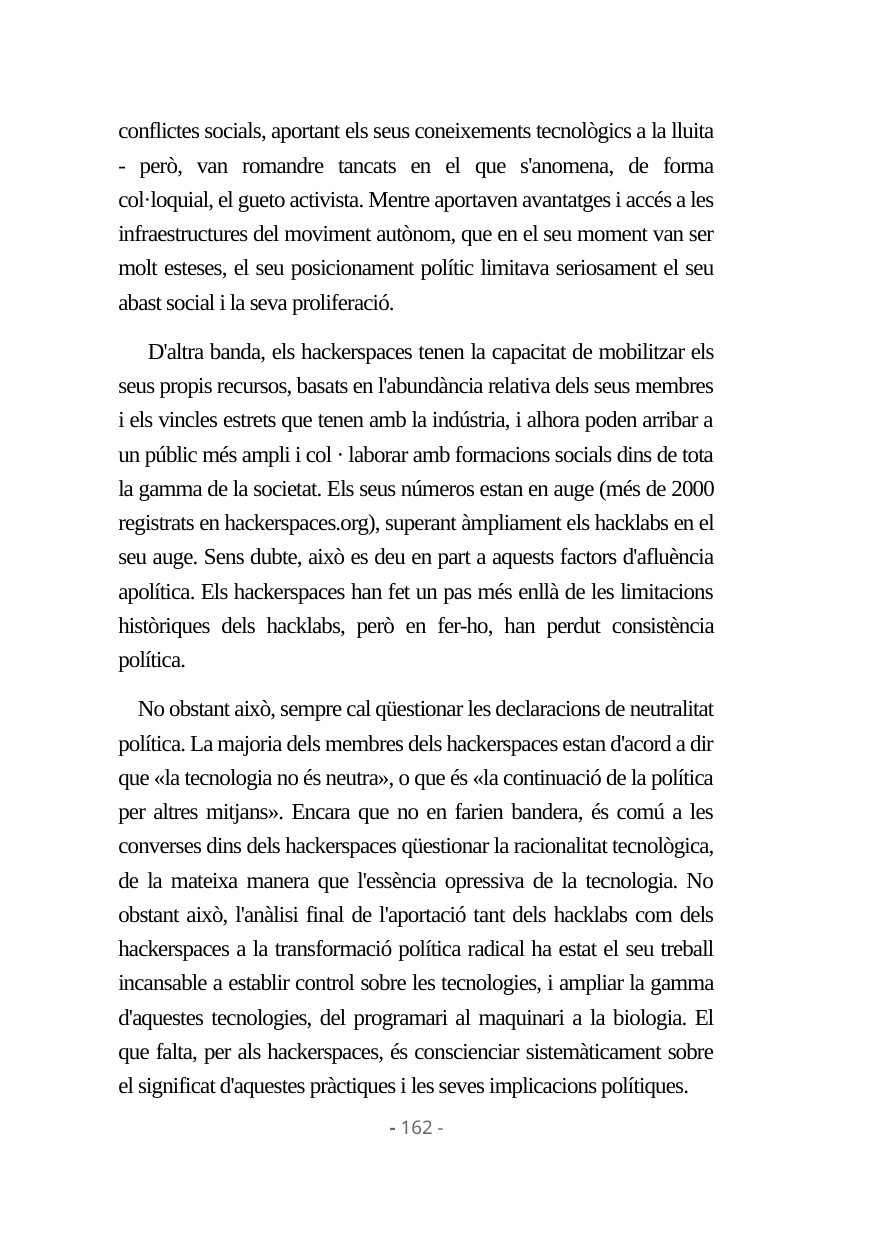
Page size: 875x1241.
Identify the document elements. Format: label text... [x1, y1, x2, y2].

text D'altra banda, els hackerspaces tenen la capacitat de mobilitzar els seus propis recursos, basats en l'abundància relativa dels seus membres i els vincles estrets que tenen amb la indústria, i alhora poden arribar a un públic més ampli i col · laborar amb formacions socials dins de tota la gamma de la societat. Els seus números estan en auge (més de 2000 registrats en hackerspaces.org), superant àmpliament els hacklabs en el seu auge. Sens dubte, això es deu en part a aquests factors d'afluència apolítica. Els hackerspaces han fet un pas més enllà de les limitacions històriques dels hacklabs, però en fer-ho, han perdut consistència política. [118, 332, 714, 674]
text No obstant això, sempre cal qüestionar les declaracions de neutralitat política. La majoria dels membres dels hackerspaces estan d'acord a dir que «la tecnologia no és neutra», o que és «la continuació de la política per altres mitjans». Encara que no en farien bandera, és comú a les converses dins dels hackerspaces qüestionar la racionalitat tecnològica, de la mateixa manera que l'essència opressiva de la tecnologia. No obstant això, l'anàlisi final de l'aportació tant dels hacklabs com dels hackerspaces a la transformació política radical ha estat el seu treball incansable a establir control sobre les tecnologies, i ampliar la gamma d'aquestes tecnologies, del programari al maquinari a la biologia. El que falta, per als hackerspaces, és conscienciar sistemàticament sobre el significat d'aquestes pràctiques i les seves implicacions polítiques. [118, 689, 714, 1101]
text conflictes socials, aportant els seus coneixements tecnològics a la lluita - però, van romandre tancats en el que s'anomena, de forma col·loquial, el gueto activista. Mentre aportaven avantatges i accés a les infraestructures del moviment autònom, que en el seu moment van ser molt esteses, el seu posicionament polític limitava seriosament el seu abast social i la seva proliferació. [118, 111, 714, 317]
